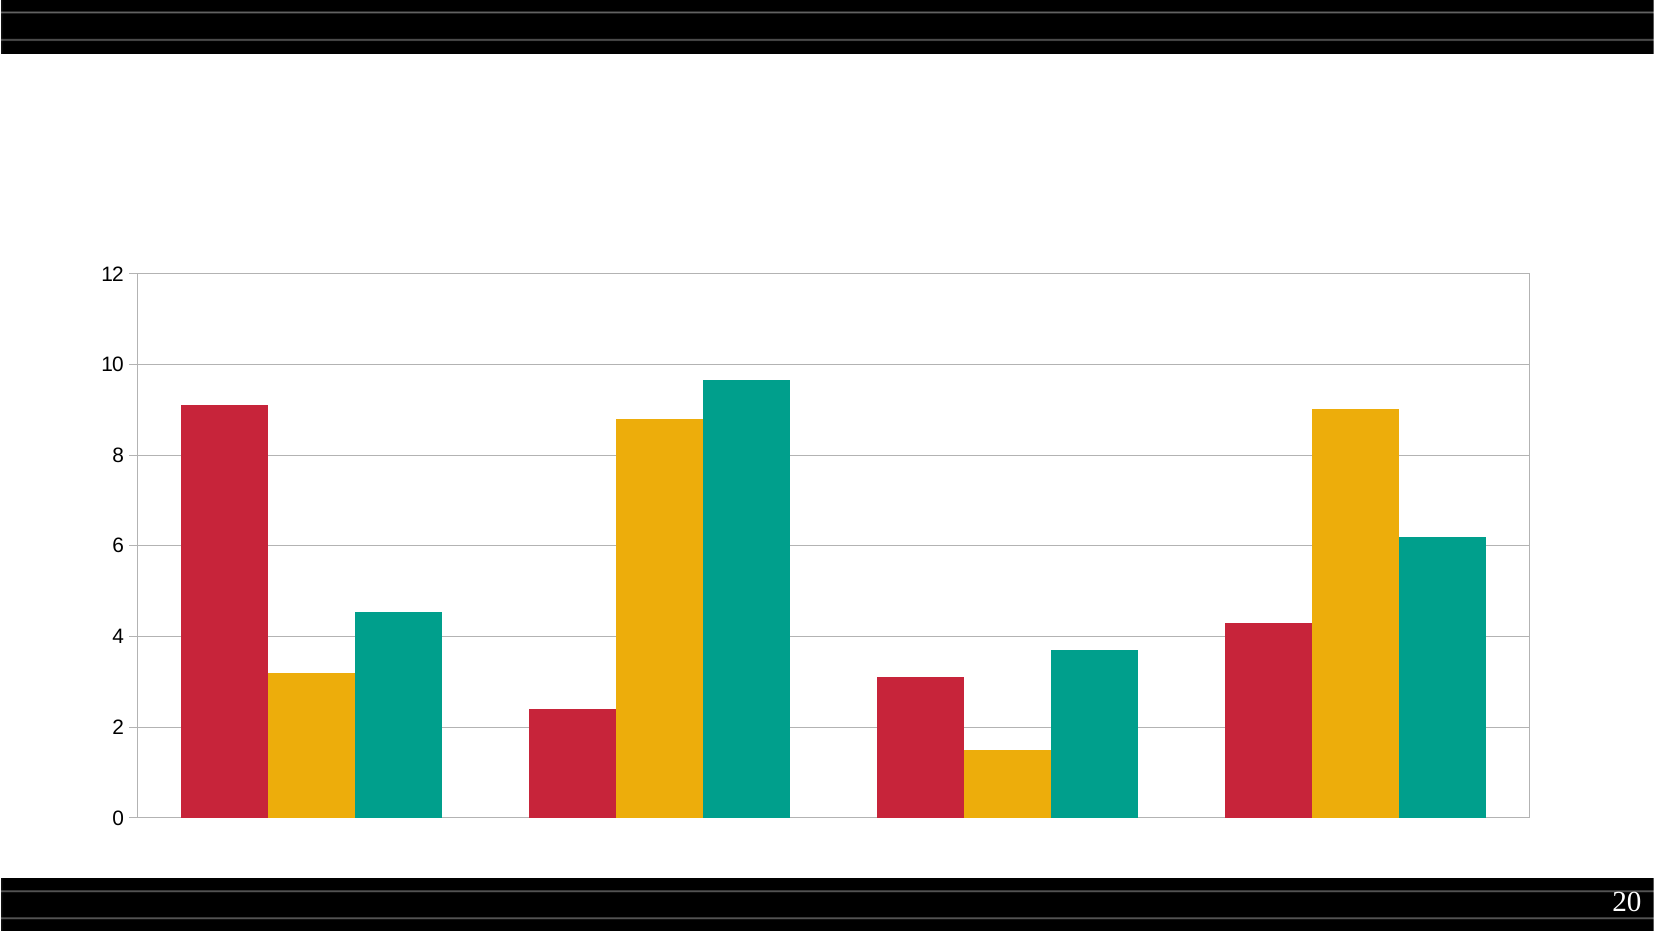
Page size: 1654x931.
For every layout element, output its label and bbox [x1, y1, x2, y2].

chart [71, 250, 1559, 842]
picture [1, 0, 1654, 54]
picture [1, 878, 1654, 931]
